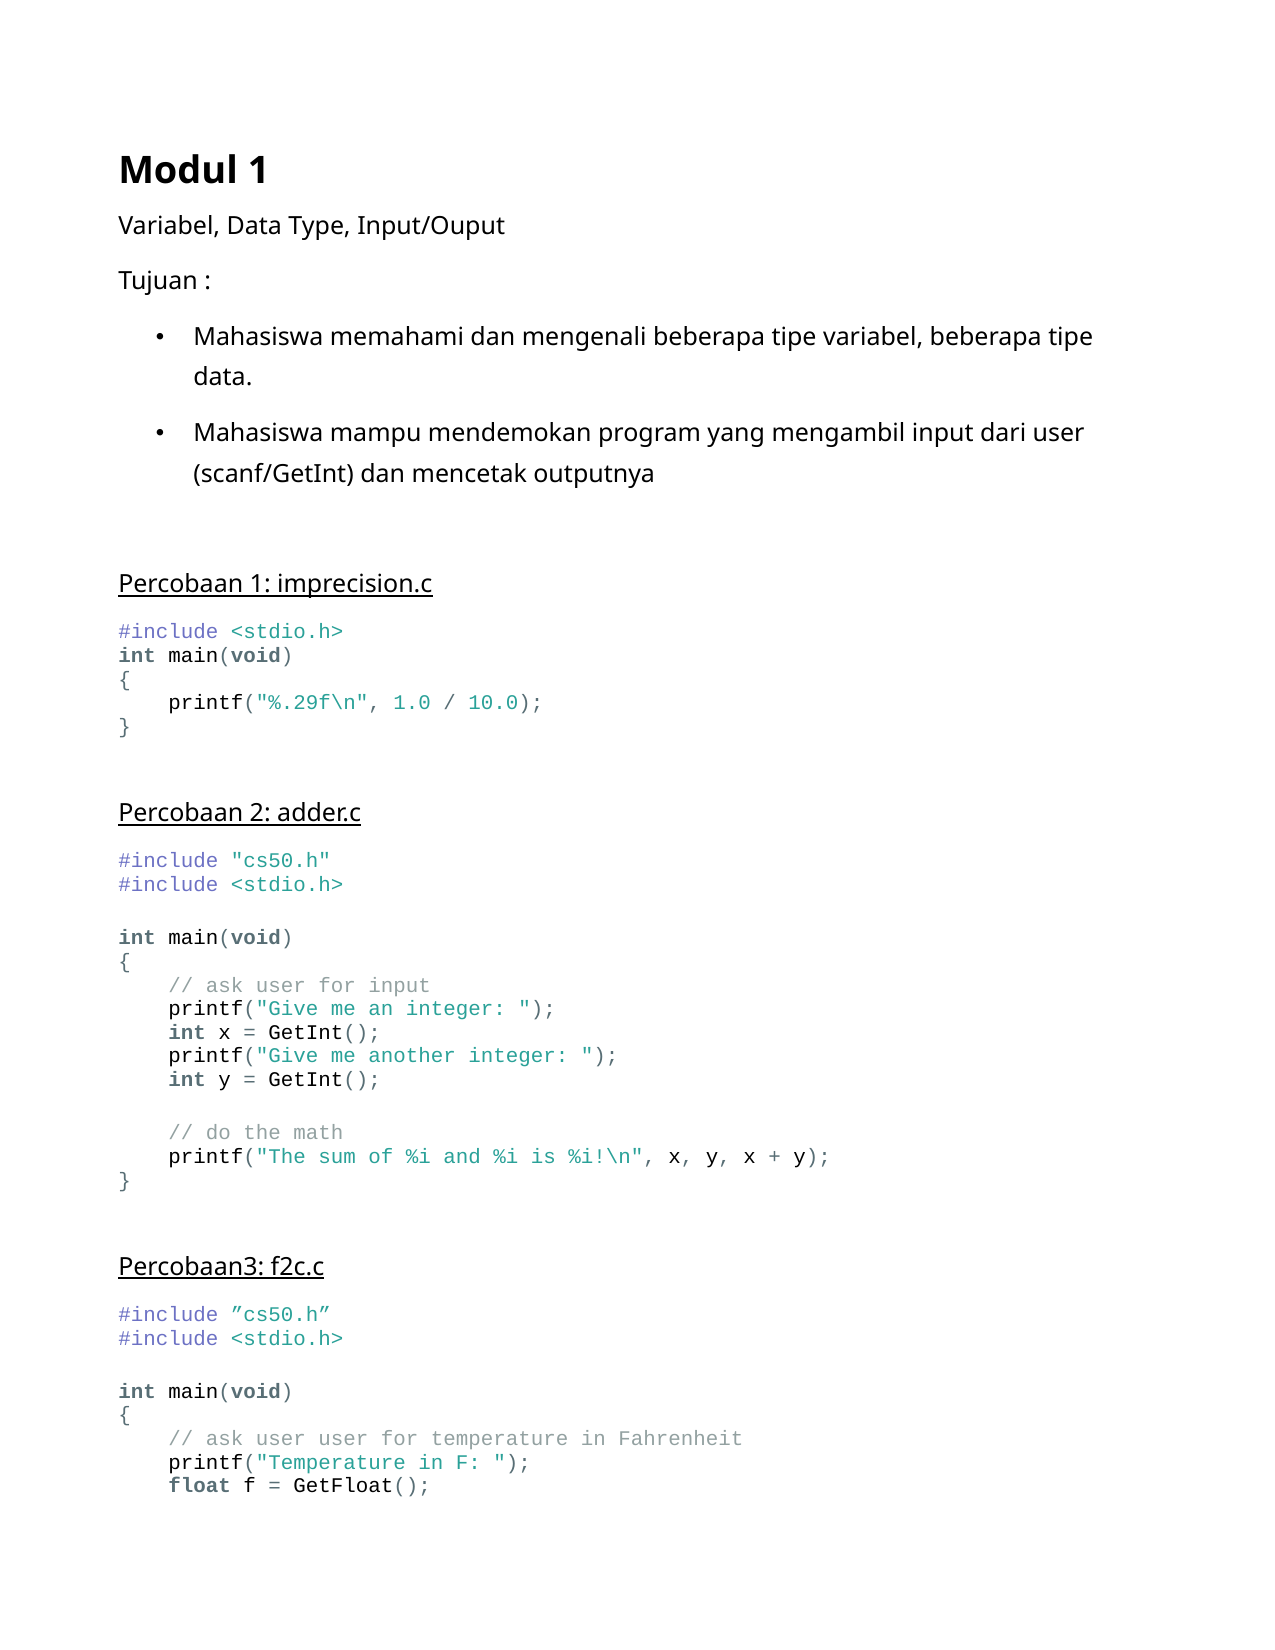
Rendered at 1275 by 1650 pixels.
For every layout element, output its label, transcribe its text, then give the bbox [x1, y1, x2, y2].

text printf("The sum of %i and %i is %i!\n", x, y, x + y); [118, 1146, 1157, 1169]
text float f = GetFloat(); [118, 1475, 1157, 1499]
text int main(void) [118, 1381, 1157, 1404]
text } [118, 716, 1157, 740]
text int main(void) [118, 645, 1157, 669]
text printf("%.29f\n", 1.0 / 10.0); [118, 692, 1157, 716]
text printf("Give me another integer: "); [118, 1046, 1157, 1069]
text printf("Give me an integer: "); [118, 998, 1157, 1022]
text int main(void) [118, 927, 1157, 951]
text #include ”cs50.h” [118, 1304, 1157, 1328]
list Mahasiswa mampu mendemokan program yang mengambil input dari user (scanf/GetInt) dan mencetak outputnya [156, 414, 1157, 489]
text // ask user for input [118, 974, 1157, 998]
text { [118, 669, 1157, 692]
text Percobaan 1: imprecision.c [118, 566, 1157, 600]
text printf("Temperature in F: "); [118, 1452, 1157, 1475]
text // do the math [118, 1122, 1157, 1146]
text // ask user user for temperature in Fahrenheit [118, 1428, 1157, 1452]
text #include <stdio.h> [118, 621, 1157, 645]
text #include "cs50.h" [118, 851, 1157, 874]
text int x = GetInt(); [118, 1022, 1157, 1046]
subtitle Modul 1 [118, 143, 1157, 195]
text Percobaan 2: adder.c [118, 795, 1157, 829]
text int y = GetInt(); [118, 1069, 1157, 1093]
text #include <stdio.h> [118, 874, 1157, 898]
list Mahasiswa memahami dan mengenali beberapa tipe variabel, beberapa tipe data. [156, 318, 1157, 393]
text #include <stdio.h> [118, 1328, 1157, 1351]
text Percobaan3: f2c.c [118, 1249, 1157, 1283]
text { [118, 1404, 1157, 1428]
text } [118, 1169, 1157, 1193]
text { [118, 951, 1157, 974]
text Tujuan : [118, 263, 1157, 297]
text Variabel, Data Type, Input/Ouput [118, 207, 1157, 241]
